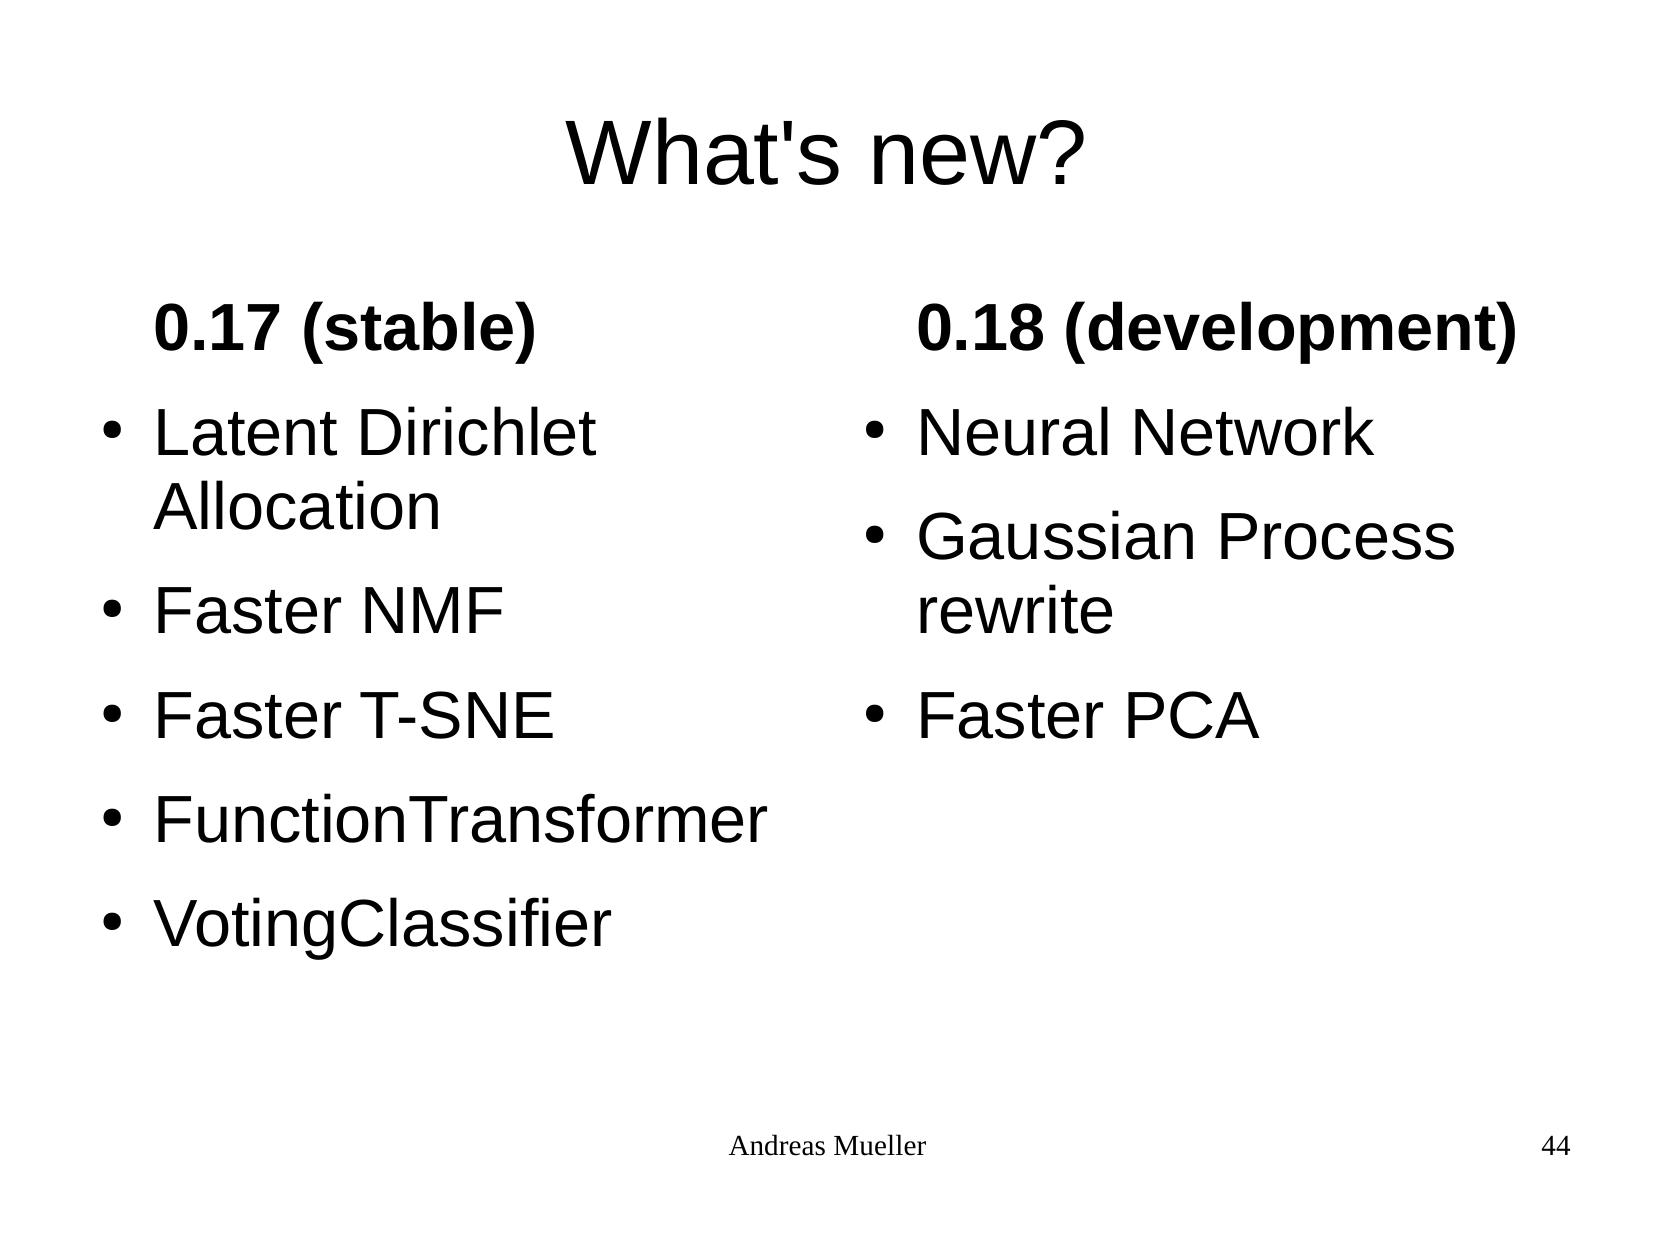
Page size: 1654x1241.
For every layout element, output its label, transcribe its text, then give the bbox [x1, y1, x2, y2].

title What's new? [82, 49, 1571, 257]
list 0.18 (development) Neural Network Gaussian Process rewrite Faster PCA [845, 290, 1572, 1010]
list 0.17 (stable) Latent Dirichlet Allocation Faster NMF Faster T-SNE FunctionTransformer VotingClassifier [82, 290, 809, 1010]
